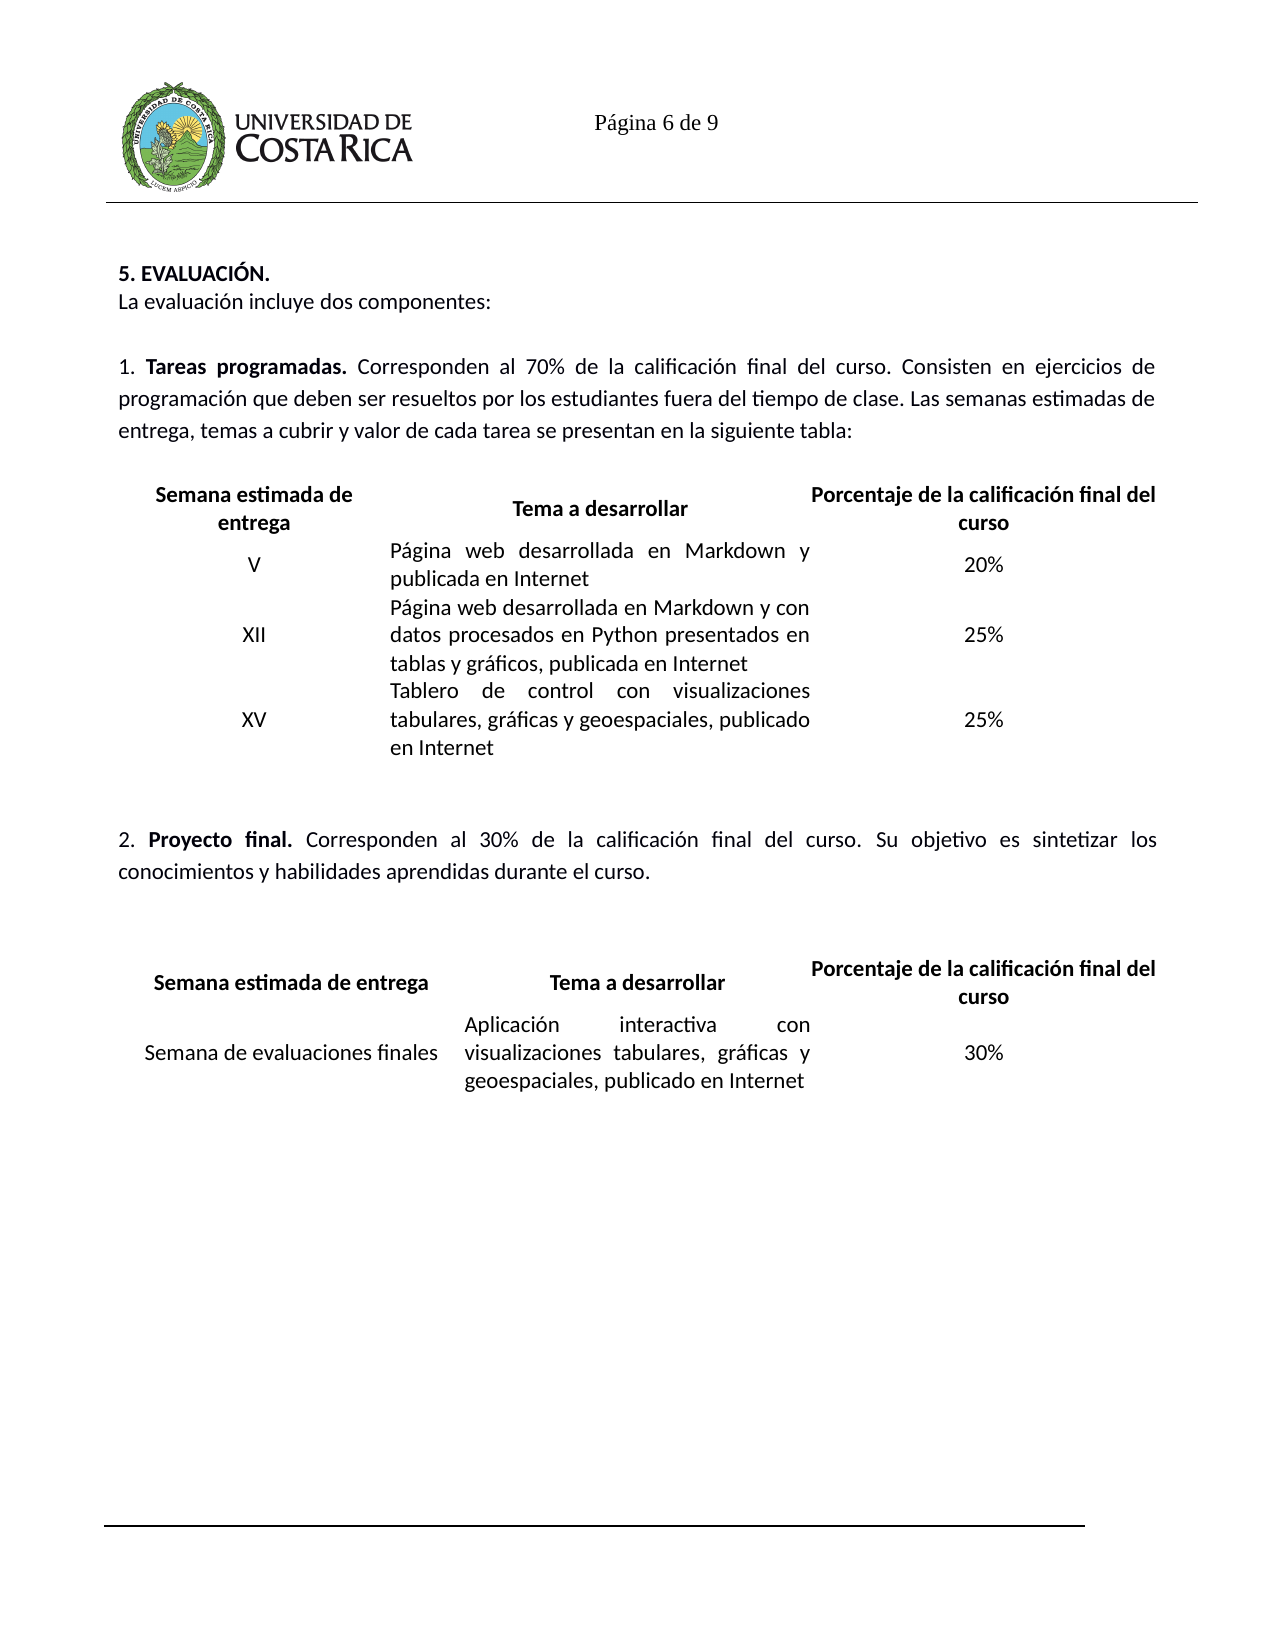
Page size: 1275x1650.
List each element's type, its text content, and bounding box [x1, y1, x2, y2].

table_cell 25% [811, 593, 1157, 677]
table_cell Página web desarrollada en Markdown y con datos procesados en Python presentados en tablas y gráficos, publicada en Internet [390, 593, 811, 677]
table_header Porcentaje de la calificación final del curso [811, 954, 1157, 1010]
text 5. EVALUACIÓN. [118, 259, 1157, 287]
table_cell 30% [811, 1010, 1157, 1094]
table_header Semana estimada de entrega [118, 954, 464, 1010]
table_header Porcentaje de la calificación final del curso [811, 481, 1157, 537]
table_header Tema a desarrollar [464, 954, 811, 1010]
table_header Tema a desarrollar [390, 481, 811, 537]
table_cell 20% [811, 537, 1157, 593]
table_cell Página web desarrollada en Markdown y publicada en Internet [390, 537, 811, 593]
table_cell 25% [811, 677, 1157, 761]
table_cell Tablero de control con visualizaciones tabulares, gráficas y geoespaciales, publicado en Internet [390, 677, 811, 761]
table_header Semana estimada de entrega [118, 481, 390, 537]
text 1. Tareas programadas. Corresponden al 70% de la calificación final del curso. Consisten en ejercicios de programación que deben ser resueltos por los estudiantes fuera del tiempo de clase. Las semanas estimadas de entrega, temas a cubrir y valor de cada tarea se presentan en la siguiente tabla: [118, 352, 1157, 444]
table_cell Aplicación interactiva con visualizaciones tabulares, gráficas y geoespaciales, publicado en Internet [464, 1010, 811, 1094]
table_cell V [118, 537, 390, 593]
table_cell XII [118, 593, 390, 677]
picture [118, 76, 417, 197]
table_cell XV [118, 677, 390, 761]
table_cell Semana de evaluaciones finales [118, 1010, 464, 1094]
text La evaluación incluye dos componentes: [118, 287, 1157, 315]
text 2. Proyecto final. Corresponden al 30% de la calificación final del curso. Su objetivo es sintetizar los conocimientos y habilidades aprendidas durante el curso. [118, 825, 1157, 885]
